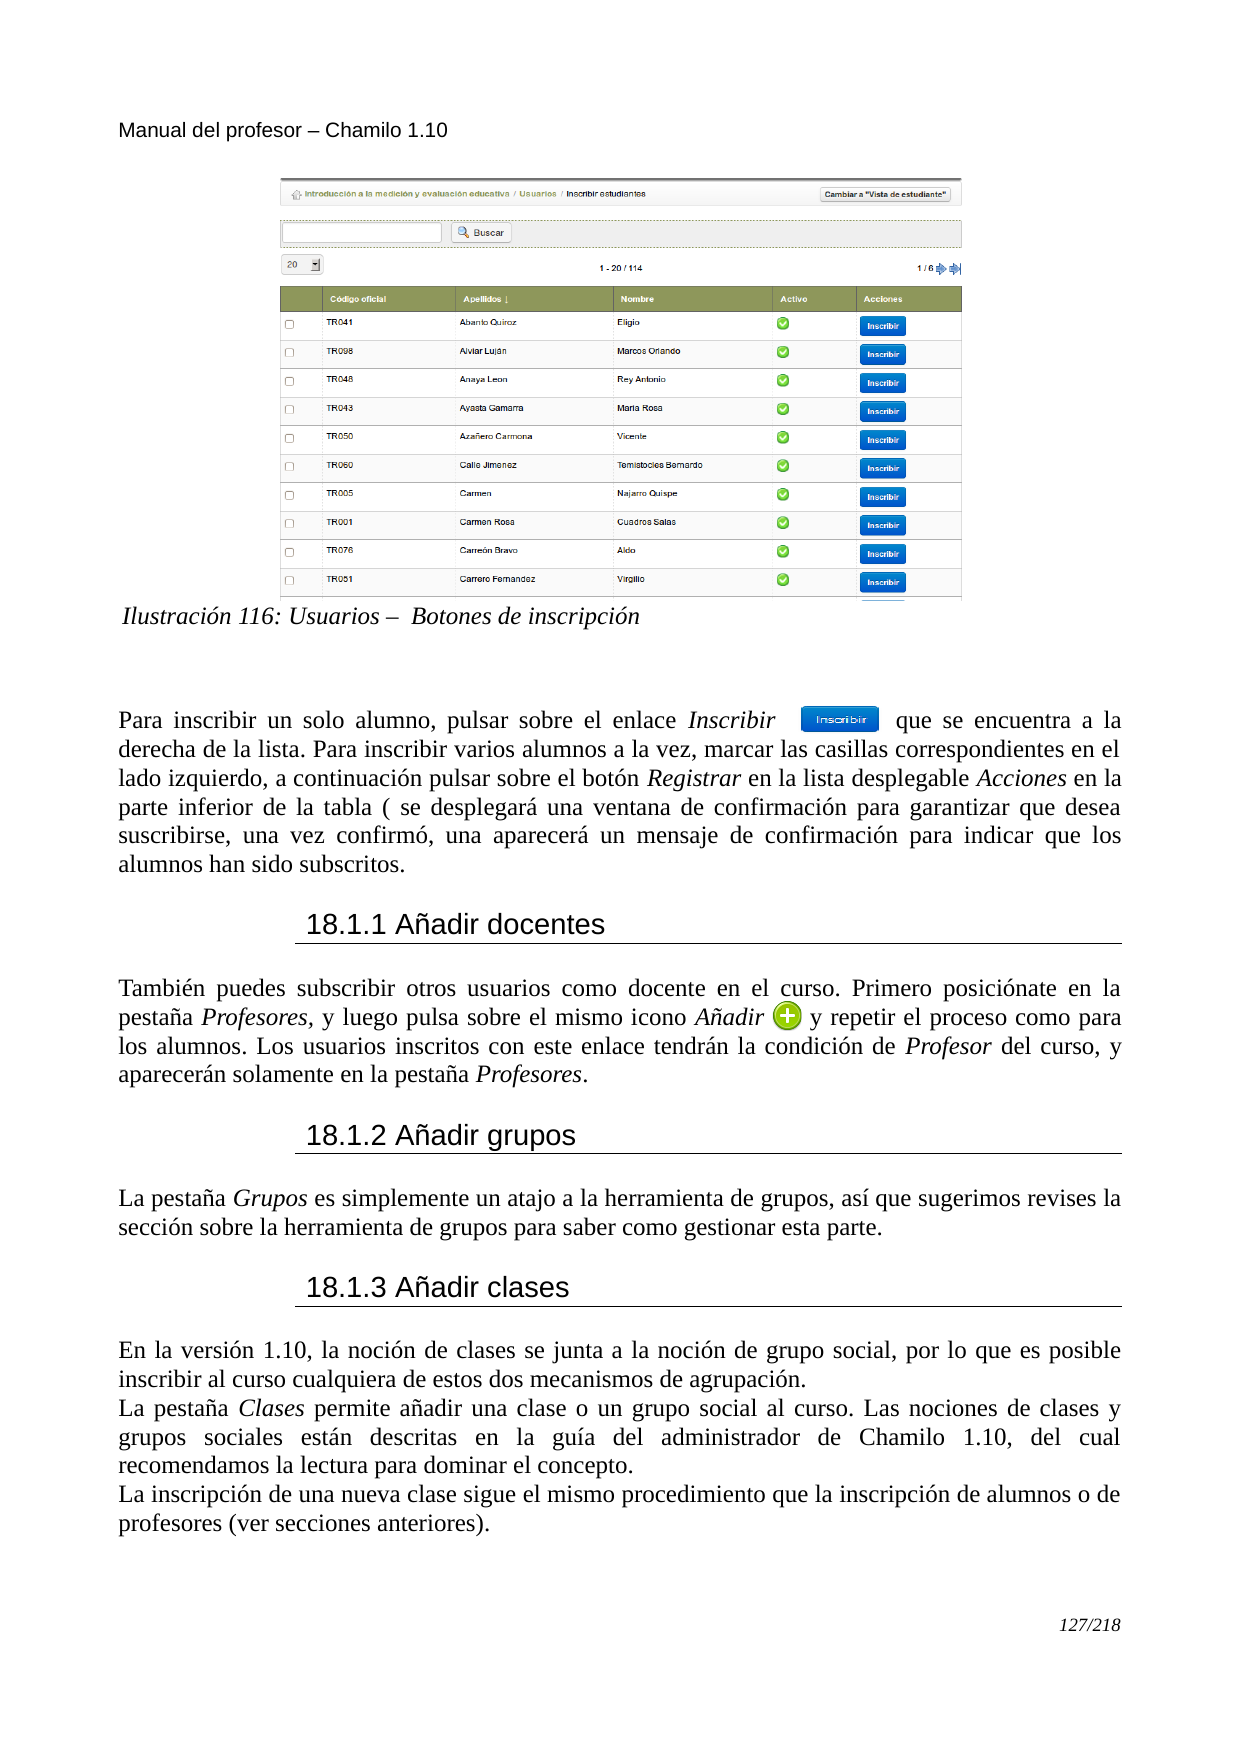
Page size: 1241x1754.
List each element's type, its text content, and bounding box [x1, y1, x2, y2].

picture [276, 178, 968, 601]
text La inscripción de una nueva clase sigue el mismo procedimiento que la inscripción de alumnos o de profesores (ver secciones anteriores). [118, 1479, 1122, 1537]
picture [796, 704, 885, 734]
subtitle Añadir grupos [295, 1118, 1122, 1153]
text También puedes subscribir otros usuarios como docente en el curso. Primero posiciónate en la pestaña Profesores, y luego pulsa sobre el mismo icono Añadir y repetir el proceso como para los alumnos. Los usuarios inscritos con este enlace tendrán la condición de Profesor del curso, y aparecerán solamente en la pestaña Profesores. [118, 973, 1122, 1088]
subtitle Añadir clases [295, 1270, 1122, 1306]
text Para inscribir un solo alumno, pulsar sobre el enlace Inscribir que se encuentra a la derecha de la lista. Para inscribir varios alumnos a la vez, marcar las casillas correspondientes en el lado izquierdo, a continuación pulsar sobre el botón Registrar en la lista desplegable Acciones en la parte inferior de la tabla ( se desplegará una ventana de confirmación para garantizar que desea suscribirse, una vez confirmó, una aparecerá un mensaje de confirmación para indicar que los alumnos han sido subscritos. [118, 704, 1122, 878]
text La pestaña Grupos es simplemente un atajo a la herramienta de grupos, así que sugerimos revises la sección sobre la herramienta de grupos para saber como gestionar esta parte. [118, 1183, 1122, 1241]
subtitle Añadir docentes [295, 907, 1122, 943]
text Ilustración 116: Usuarios – Botones de inscripción [122, 601, 1122, 630]
text En la versión 1.10, la noción de clases se junta a la noción de grupo social, por lo que es posible inscribir al curso cualquiera de estos dos mecanismos de agrupación. [118, 1335, 1122, 1393]
text La pestaña Clases permite añadir una clase o un grupo social al curso. Las nociones de clases y grupos sociales están descritas en la guía del administrador de Chamilo 1.10, del cual recomendamos la lectura para dominar el concepto. [118, 1393, 1122, 1479]
picture [772, 1001, 802, 1031]
